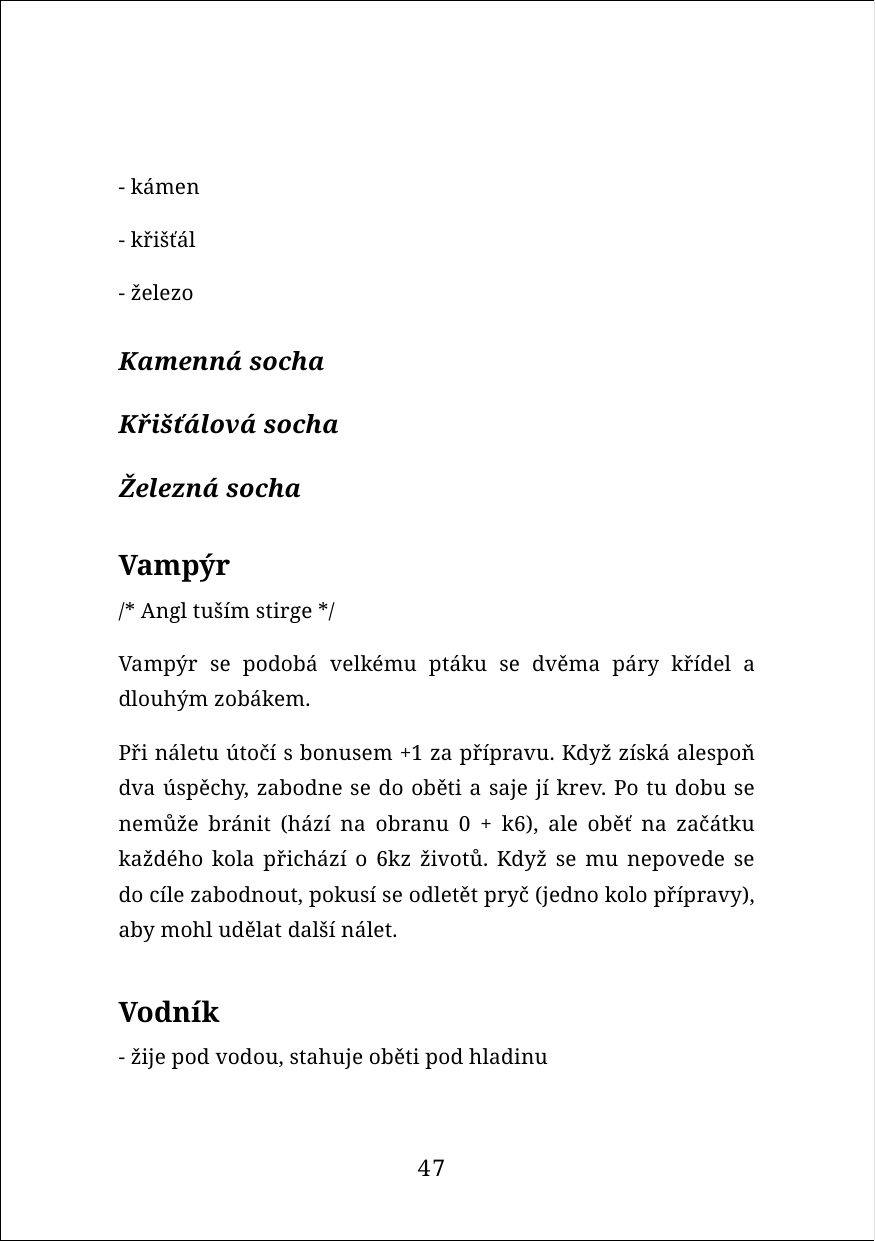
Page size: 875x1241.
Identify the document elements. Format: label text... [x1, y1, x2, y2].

subtitle Železná socha [118, 470, 756, 504]
text - žije pod vodou, stahuje oběti pod hladinu [118, 1042, 756, 1071]
text Při náletu útočí s bonusem +1 za přípravu. Když získá alespoň dva úspěchy, zabodne se do oběti a saje jí krev. Po tu dobu se nemůže bránit (hází na obranu 0 + k6), ale oběť na začátku každého kola přichází o 6kz životů. Když se mu nepovede se do cíle zabodnout, pokusí se odletět pryč (jedno kolo přípravy), aby mohl udělat další nálet. [118, 738, 756, 944]
text Vampýr se podobá velkému ptáku se dvěma páry křídel a dlouhým zobákem. [118, 649, 756, 713]
subtitle Kamenná socha [118, 343, 756, 377]
text - železo [118, 278, 756, 307]
subtitle Vodník [118, 992, 756, 1031]
text /* Angl tuším stirge */ [118, 596, 756, 624]
subtitle Křišťálová socha [118, 407, 756, 441]
text - křišťál [118, 225, 756, 253]
text - kámen [118, 172, 756, 200]
subtitle Vampýr [118, 546, 756, 584]
